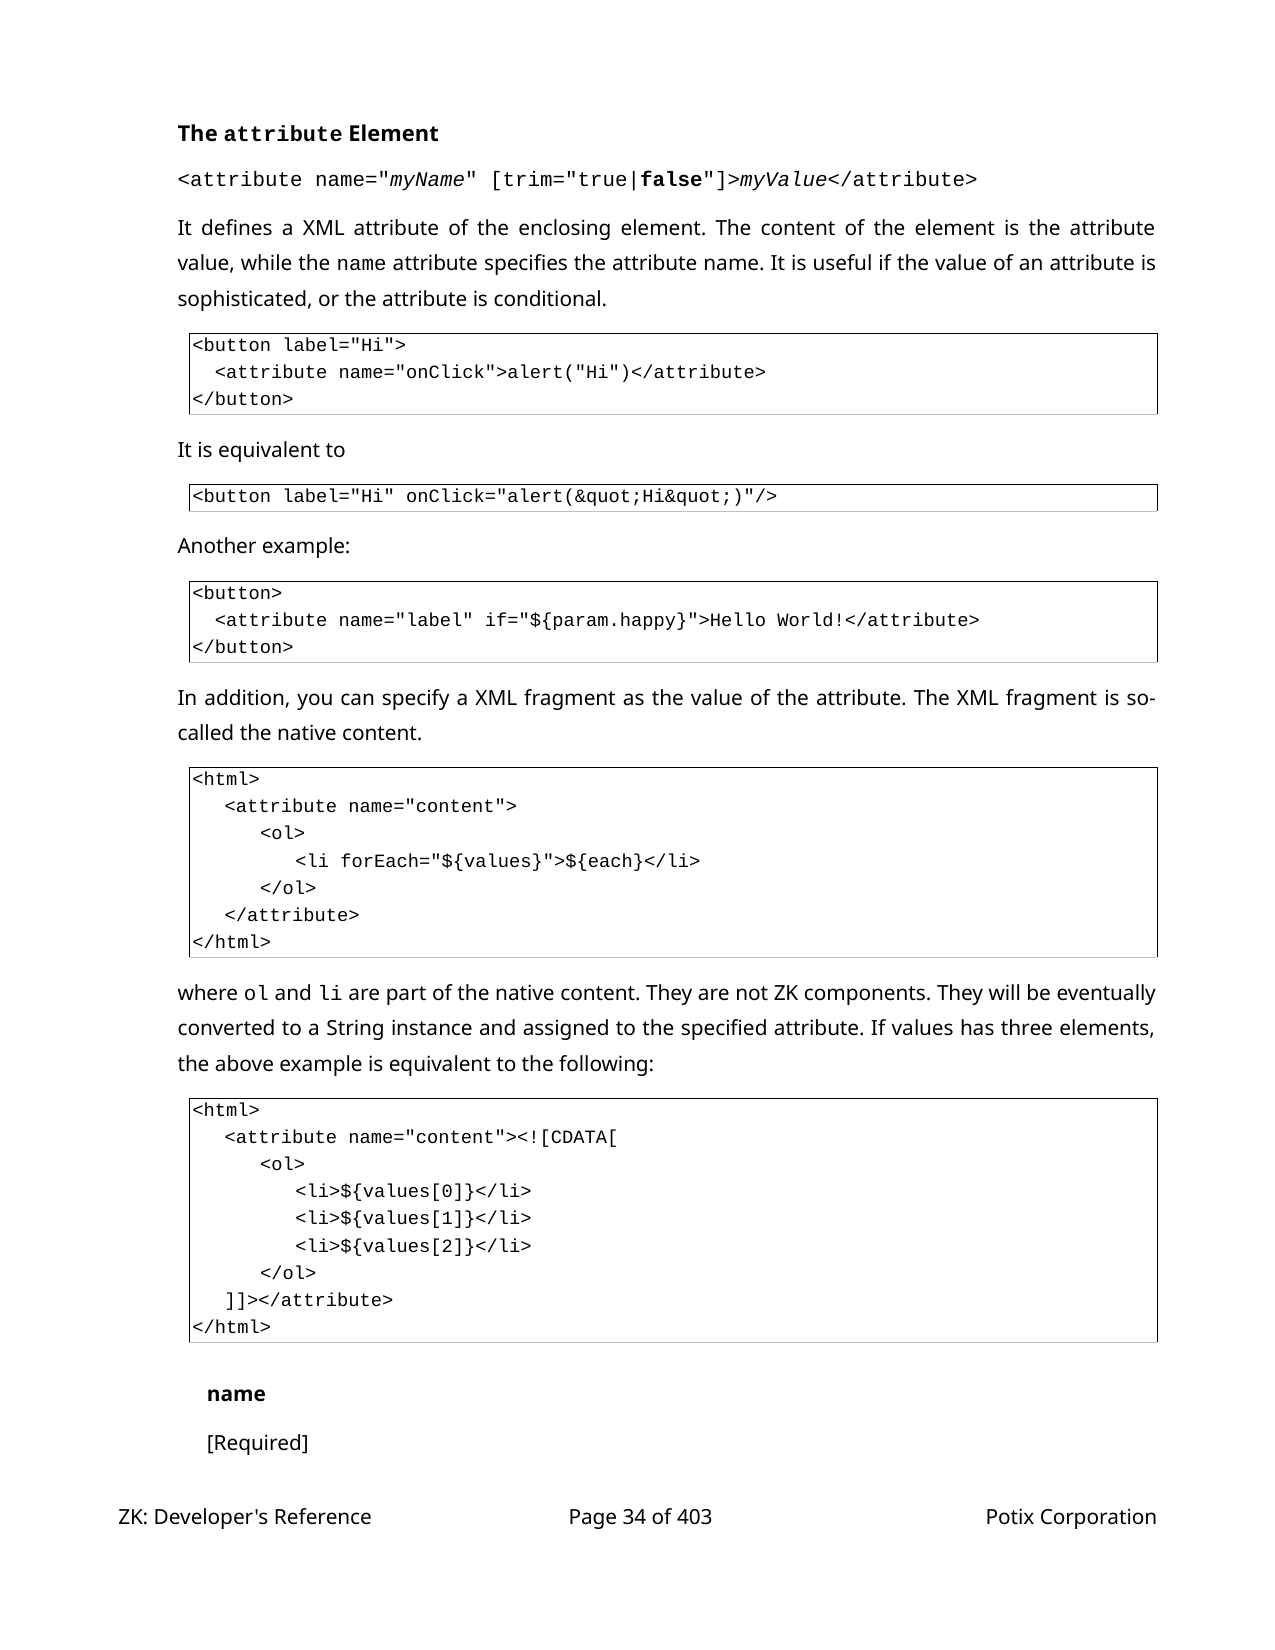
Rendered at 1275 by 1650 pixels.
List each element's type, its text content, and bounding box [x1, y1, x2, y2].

text <attribute name="content"><![CDATA[ [190, 1125, 1157, 1149]
text </ol> [190, 876, 1157, 900]
text ]]></attribute> [190, 1288, 1157, 1312]
text <li>${values[2]}</li> [190, 1233, 1157, 1258]
subtitle The attribute Element [177, 118, 1157, 148]
text In addition, you can specify a XML fragment as the value of the attribute. The XML fragment is so-called the native content. [177, 683, 1157, 746]
text </attribute> [190, 903, 1157, 927]
text [Required] [207, 1428, 1157, 1456]
text <button label="Hi" onClick="alert(&quot;Hi&quot;)"/> [190, 485, 1157, 511]
text <attribute name="content"> [190, 794, 1157, 818]
text <button label="Hi"> [190, 334, 1157, 357]
text <li>${values[1]}</li> [190, 1206, 1157, 1231]
text </button> [190, 387, 1157, 414]
text </html> [190, 1315, 1157, 1342]
text <ol> [190, 821, 1157, 846]
text </html> [190, 930, 1157, 957]
text <html> [190, 1099, 1157, 1122]
text </button> [190, 635, 1157, 662]
text where ol and li are part of the native content. They are not ZK components. They will be eventually converted to a String instance and assigned to the specified attribute. If values has three elements, the above example is equivalent to the following: [177, 978, 1157, 1077]
text <button> [190, 582, 1157, 605]
text It is equivalent to [177, 435, 1157, 463]
text <li>${values[0]}</li> [190, 1179, 1157, 1203]
text </ol> [190, 1261, 1157, 1285]
text <html> [190, 768, 1157, 791]
text <li forEach="${values}">${each}</li> [190, 848, 1157, 873]
subtitle name [207, 1379, 1157, 1407]
text <attribute name="onClick">alert("Hi")</attribute> [190, 360, 1157, 384]
text <attribute name="myName" [trim="true|false"]>myValue</attribute> [177, 169, 1157, 192]
text It defines a XML attribute of the enclosing element. The content of the element is the attribute value, while the name attribute specifies the attribute name. It is useful if the value of an attribute is sophisticated, or the attribute is conditional. [177, 213, 1157, 312]
text <attribute name="label" if="${param.happy}">Hello World!</attribute> [190, 608, 1157, 632]
text <ol> [190, 1152, 1157, 1176]
text Another example: [177, 532, 1157, 560]
